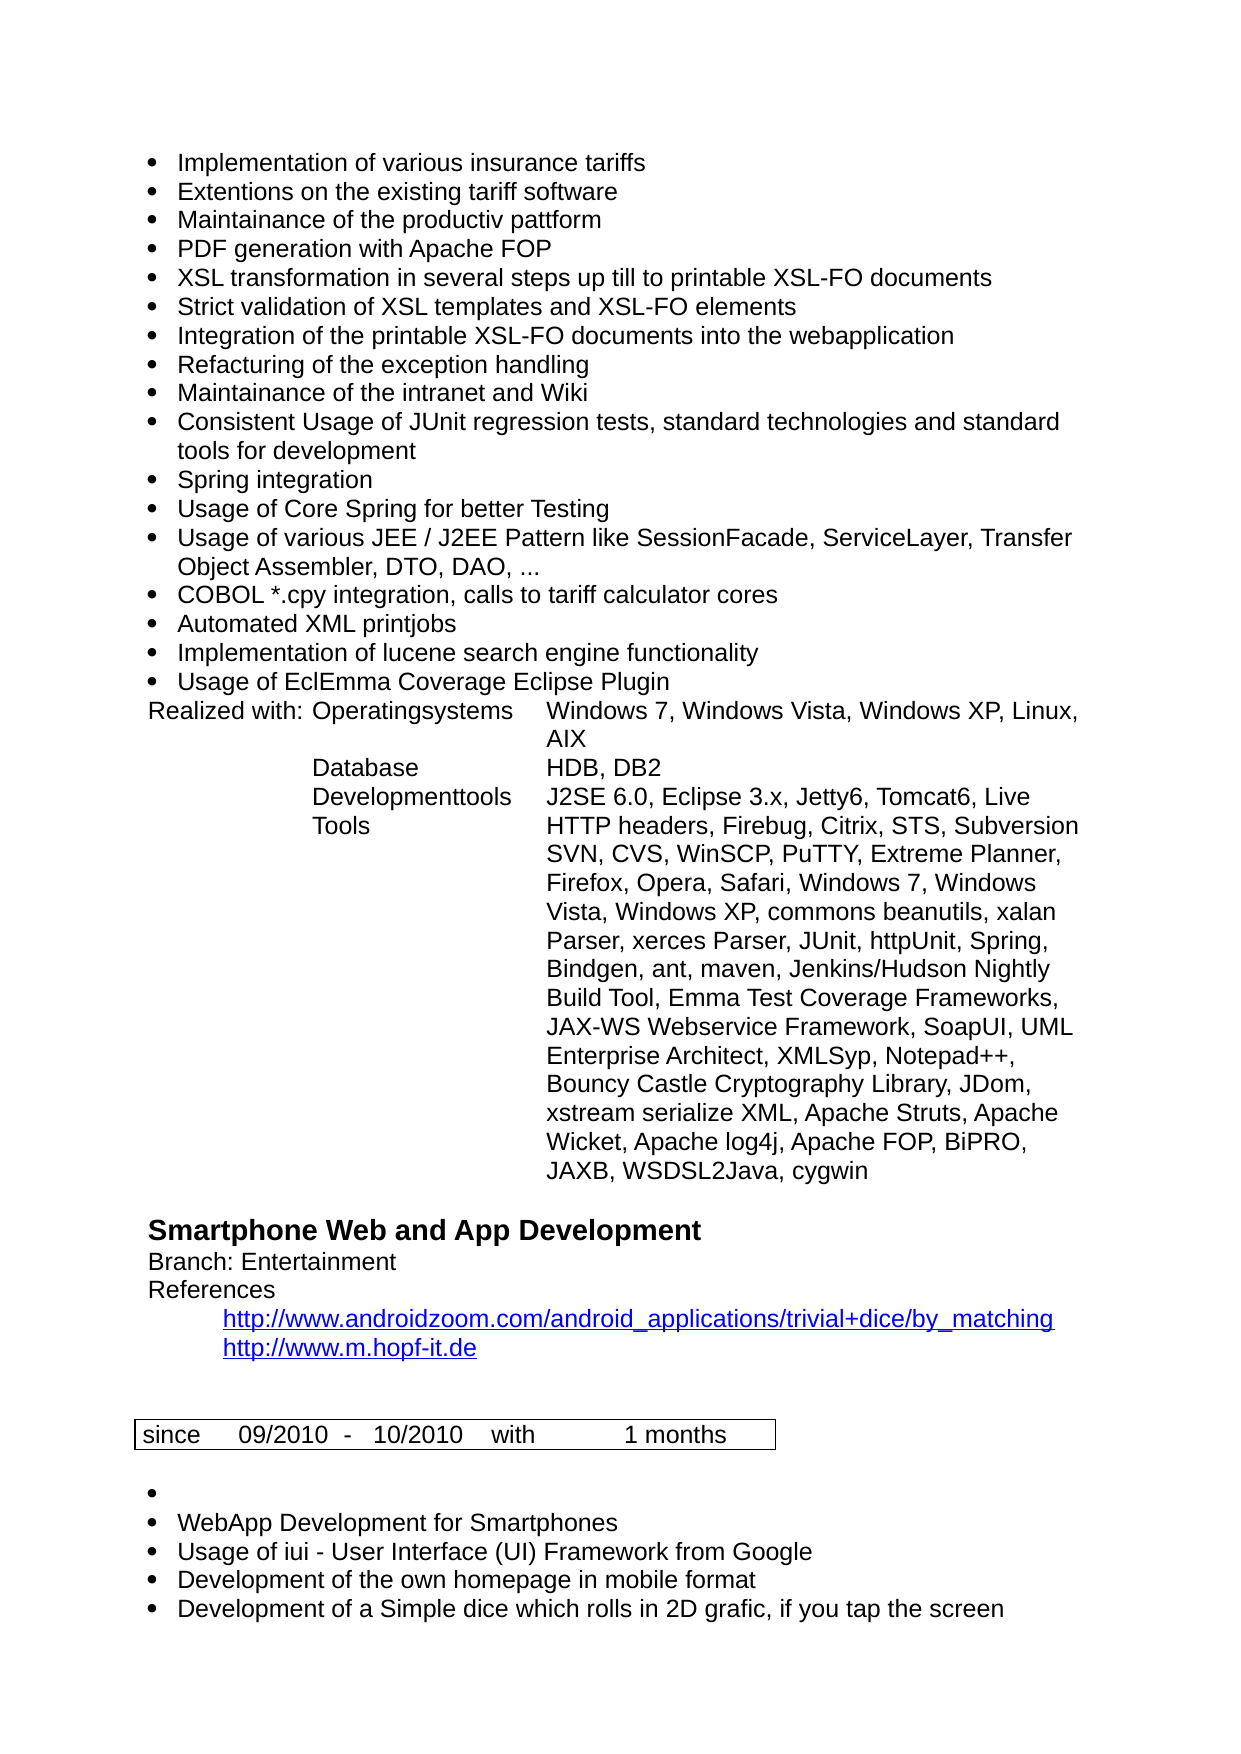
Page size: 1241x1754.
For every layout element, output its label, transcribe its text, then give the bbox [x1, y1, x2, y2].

list Maintainance of the intranet and Wiki [148, 378, 1104, 407]
table_header Operatingsystems [309, 696, 543, 753]
list Extentions on the existing tariff software [148, 176, 1104, 205]
list PDF generation with Apache FOP [148, 234, 1104, 263]
table_header 09/2010 [231, 1420, 336, 1449]
list Usage of various JEE / J2EE Pattern like SessionFacade, ServiceLayer, Transfer Object Assembler, DTO, DAO, ... [148, 523, 1104, 580]
list Implementation of various insurance tariffs [148, 148, 1104, 176]
list Automated XML printjobs [148, 609, 1104, 638]
list Strict validation of XSL templates and XSL-FO elements [148, 292, 1104, 321]
table_cell Database [309, 753, 543, 782]
table_header - [336, 1420, 366, 1449]
list XSL transformation in several steps up till to printable XSL-FO documents [148, 263, 1104, 292]
list Usage of Core Spring for better Testing [148, 494, 1104, 523]
list Development of the own homepage in mobile format [148, 1565, 1104, 1594]
list Consistent Usage of JUnit regression tests, standard technologies and standard tools for development [148, 407, 1104, 465]
list Development of a Simple dice which rolls in 2D grafic, if you tap the screen [148, 1594, 1104, 1623]
table_cell HDB, DB2 [543, 753, 1089, 782]
text http://www.m.hopf-it.de [148, 1333, 1104, 1362]
text References http://www.androidzoom.com/android_applications/trivial+dice/by_matching [148, 1275, 1104, 1333]
list Spring integration [148, 465, 1104, 494]
list Usage of EclEmma Coverage Eclipse Plugin [148, 667, 1104, 696]
table_header since [136, 1420, 231, 1449]
table_header 1 months [617, 1420, 775, 1449]
list WebApp Development for Smartphones [148, 1508, 1104, 1536]
table_cell [145, 782, 309, 1184]
text Branch: Entertainment [148, 1247, 1104, 1275]
table_cell J2SE 6.0, Eclipse 3.x, Jetty6, Tomcat6, Live HTTP headers, Firebug, Citrix, STS, Subversion SVN, CVS, WinSCP, PuTTY, Extreme Planner, Firefox, Opera, Safari, Windows 7, Windows Vista, Windows XP, commons beanutils, xalan Parser, xerces Parser, JUnit, httpUnit, Spring, Bindgen, ant, maven, Jenkins/Hudson Nightly Build Tool, Emma Test Coverage Frameworks, JAX-WS Webservice Framework, SoapUI, UML Enterprise Architect, XMLSyp, Notepad++, Bouncy Castle Cryptography Library, JDom, xstream serialize XML, Apache Struts, Apache Wicket, Apache log4j, Apache FOP, BiPRO, JAXB, WSDSL2Java, cygwin [543, 782, 1089, 1184]
table_header Realized with: [145, 696, 309, 753]
table_cell Developmenttools Tools [309, 782, 543, 1184]
table_header 10/2010 [366, 1420, 484, 1449]
list Maintainance of the productiv pattform [148, 205, 1104, 234]
table_header with [484, 1420, 617, 1449]
list Usage of iui - User Interface (UI) Framework from Google [148, 1536, 1104, 1565]
text Smartphone Web and App Development [148, 1213, 1104, 1247]
list Refacturing of the exception handling [148, 349, 1104, 378]
list COBOL *.cpy integration, calls to tariff calculator cores [148, 580, 1104, 609]
table_cell [145, 753, 309, 782]
list Integration of the printable XSL-FO documents into the webapplication [148, 321, 1104, 349]
list Implementation of lucene search engine functionality [148, 638, 1104, 667]
table_header Windows 7, Windows Vista, Windows XP, Linux, AIX [543, 696, 1089, 753]
